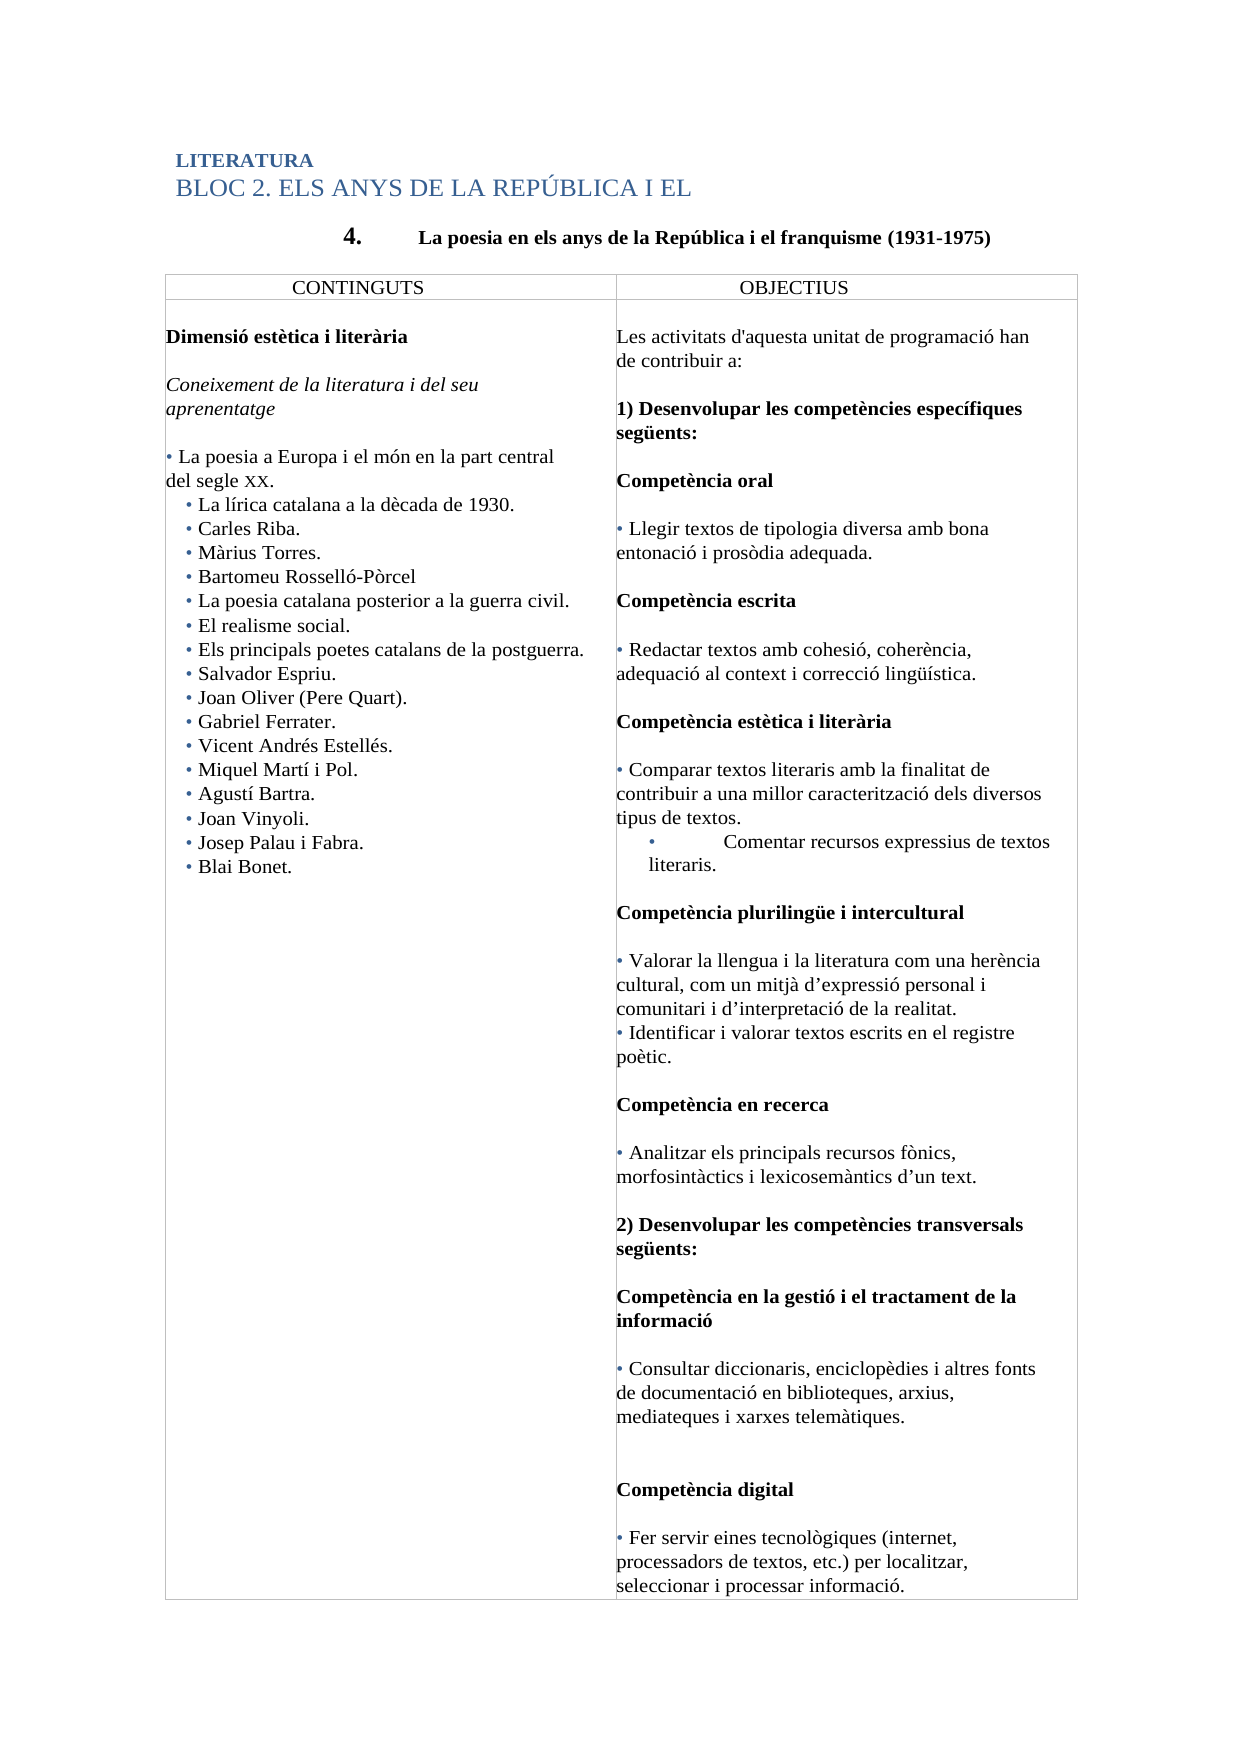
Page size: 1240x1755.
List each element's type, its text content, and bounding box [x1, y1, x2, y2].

list La poesia en els anys de la República i el franquisme (1931-1975) [343, 221, 1089, 249]
table_header OBJECTIUS [617, 275, 1077, 299]
table_cell Dimensió estètica i literària Coneixement de la literatura i del seu aprenentatge La poesia a Europa i el món en la part central del segle XX. La lírica catalana a la dècada de 1930. Carles Riba. Màrius Torres. Bartomeu Rosselló-Pòrcel La poesia catalana posterior a la guerra civil. El realisme social. Els principals poetes catalans de la postguerra. Salvador Espriu. Joan Oliver (Pere Quart). Gabriel Ferrater. Vicent Andrés Estellés. Miquel Martí i Pol. Agustí Bartra. Joan Vinyoli. Josep Palau i Fabra. Blai Bonet. [166, 300, 616, 1599]
table_header CONTINGUTS [166, 275, 616, 299]
table_cell Les activitats d'aquesta unitat de programació han de contribuir a: 1) Desenvolupar les competències específiques següents: Competència oral Llegir textos de tipologia diversa amb bona entonació i prosòdia adequada. Competència escrita Redactar textos amb cohesió, coherència, adequació al context i correcció lingüística. Competència estètica i literària Comparar textos literaris amb la finalitat de contribuir a una millor caracterització dels diversos tipus de textos. Comentar recursos expressius de textos literaris. Competència plurilingüe i intercultural Valorar la llengua i la literatura com una herència cultural, com un mitjà d’expressió personal i comunitari i d’interpretació de la realitat. Identificar i valorar textos escrits en el registre poètic. Competència en recerca Analitzar els principals recursos fònics, morfosintàctics i lexicosemàntics d’un text. 2) Desenvolupar les competències transversals següents: Competència en la gestió i el tractament de la informació Consultar diccionaris, enciclopèdies i altres fonts de documentació en biblioteques, arxius, mediateques i xarxes telemàtiques. Competència digital Fer servir eines tecnològiques (internet, processadors de textos, etc.) per localitzar, seleccionar i processar informació. [617, 300, 1077, 1599]
